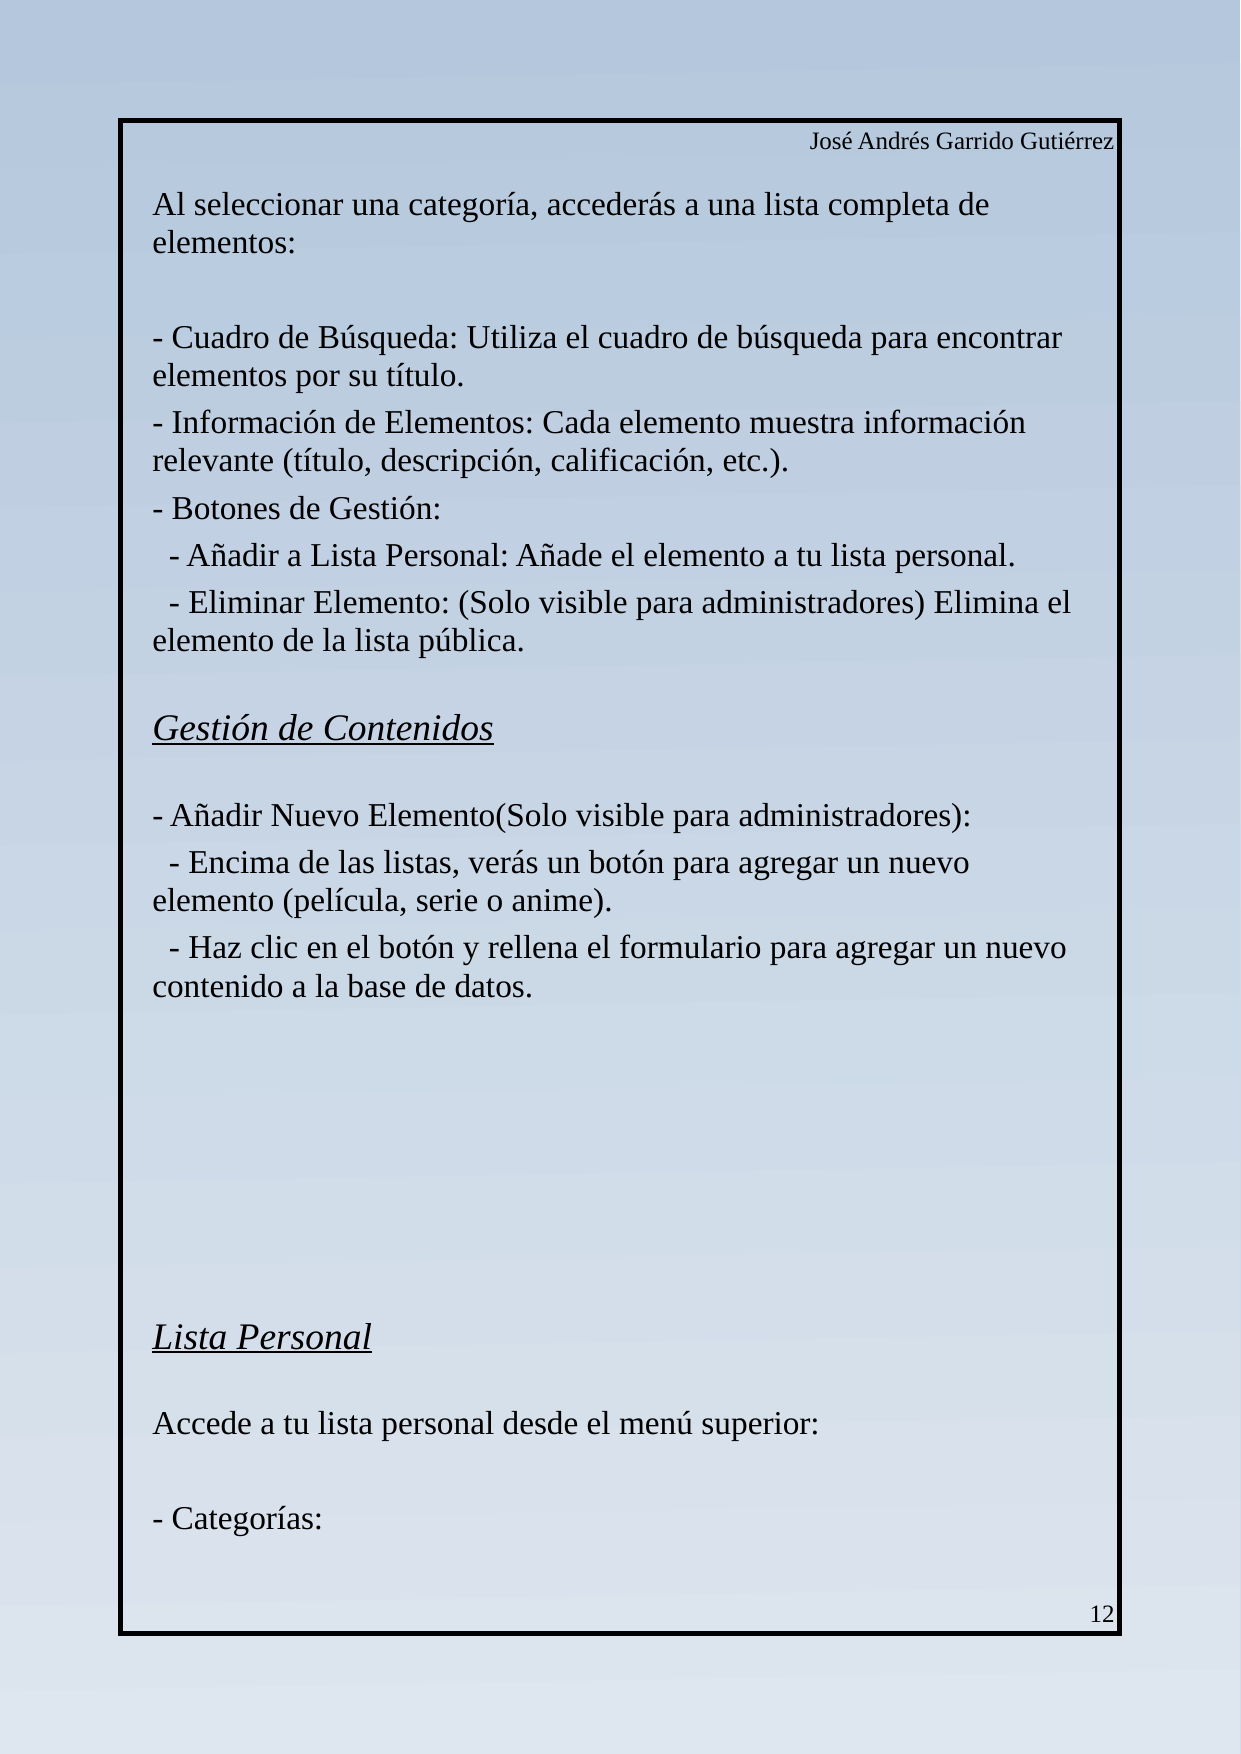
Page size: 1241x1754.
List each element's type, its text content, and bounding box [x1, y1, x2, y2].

text - Botones de Gestión: [152, 488, 1074, 526]
text Gestión de Contenidos [152, 705, 1074, 748]
text - Encima de las listas, verás un botón para agregar un nuevo elemento (película, serie o anime). [152, 842, 1074, 919]
text - Información de Elementos: Cada elemento muestra información relevante (título, descripción, calificación, etc.). [152, 402, 1074, 479]
text - Eliminar Elemento: (Solo visible para administradores) Elimina el elemento de la lista pública. [152, 582, 1074, 659]
text Lista Personal [152, 1314, 1074, 1357]
text Accede a tu lista personal desde el menú superior: [152, 1404, 1074, 1442]
text Al seleccionar una categoría, accederás a una lista completa de elementos: [152, 184, 1074, 261]
text - Cuadro de Búsqueda: Utiliza el cuadro de búsqueda para encontrar elementos por su título. [152, 317, 1074, 393]
text - Haz clic en el botón y rellena el formulario para agregar un nuevo contenido a la base de datos. [152, 928, 1074, 1004]
text - Añadir Nuevo Elemento(Solo visible para administradores): [152, 795, 1074, 833]
text - Categorías: [152, 1498, 1074, 1536]
text - Añadir a Lista Personal: Añade el elemento a tu lista personal. [152, 535, 1074, 573]
